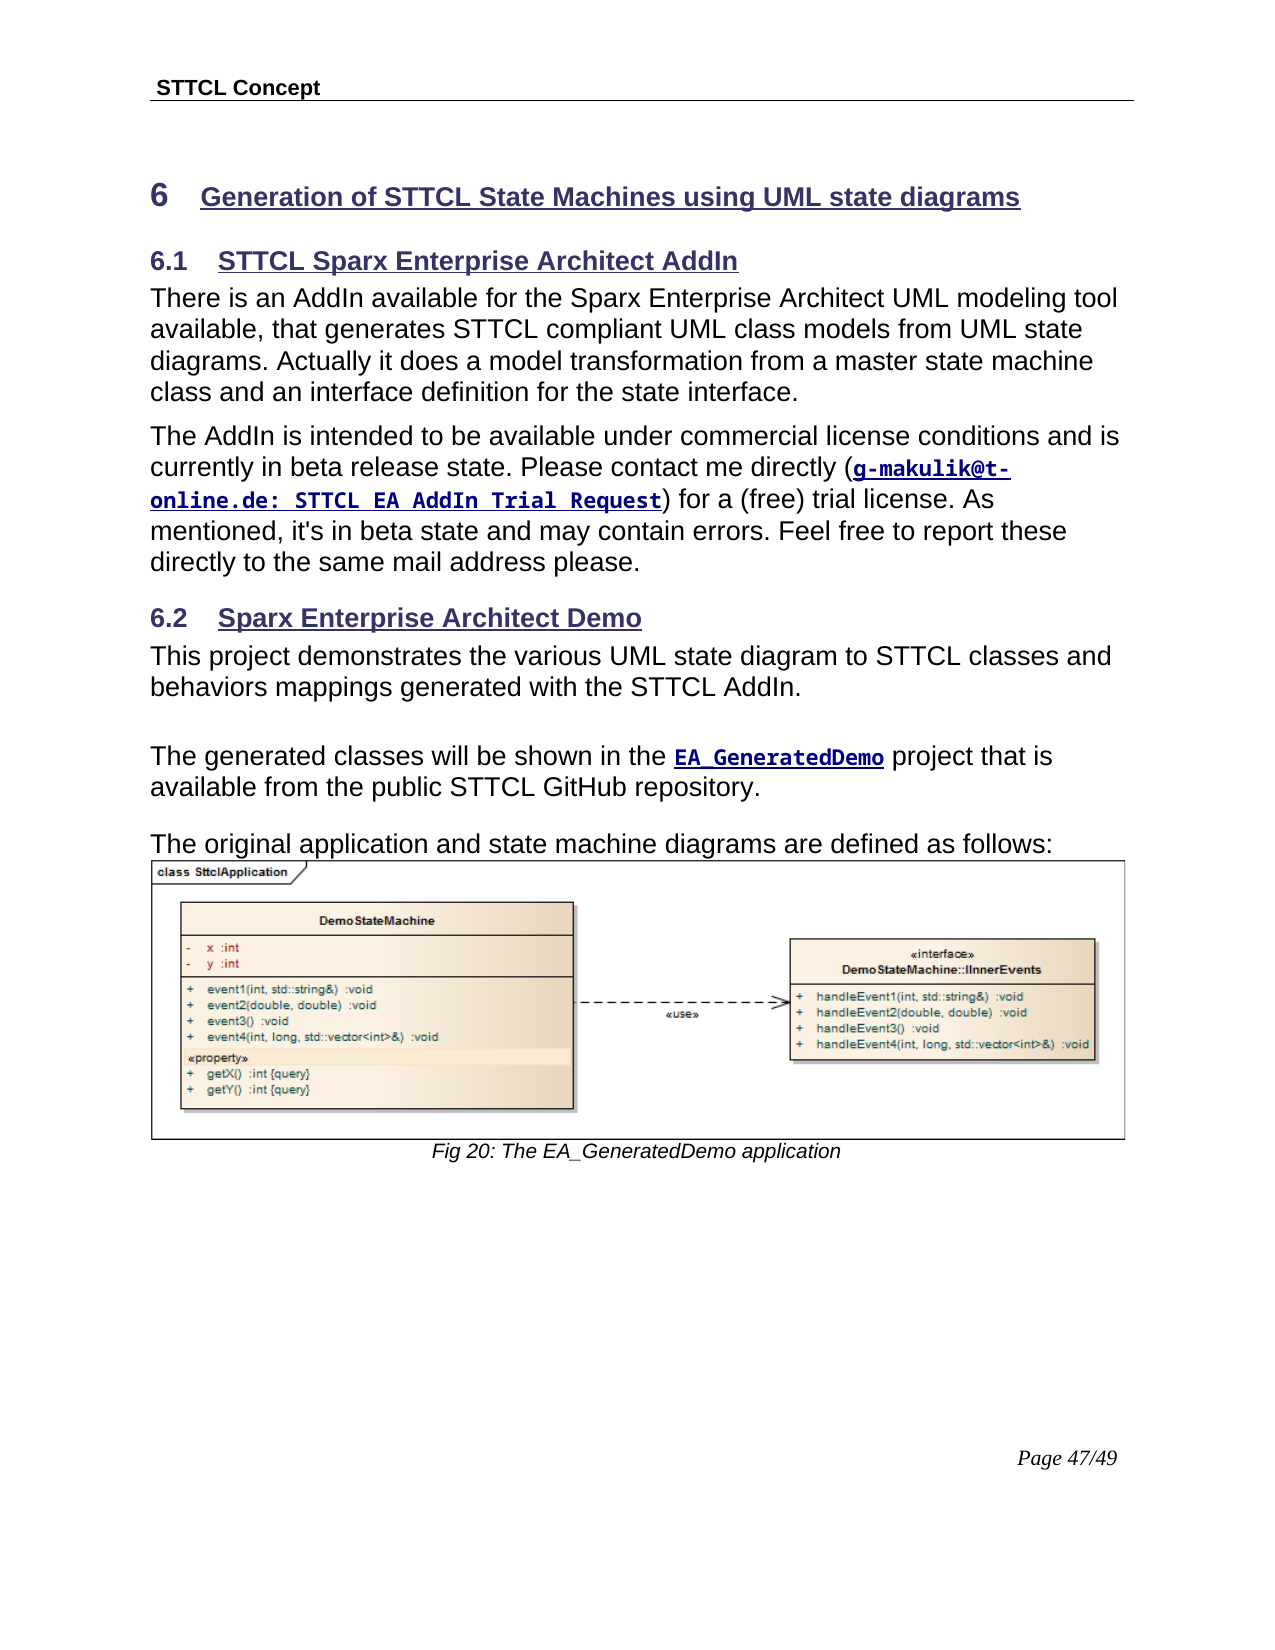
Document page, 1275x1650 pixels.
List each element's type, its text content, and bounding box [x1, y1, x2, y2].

text The original application and state machine diagrams are defined as follows: [150, 828, 1125, 859]
subtitle STTCL Sparx Enterprise Architect AddIn [150, 245, 1125, 276]
text The generated classes will be shown in the EA_GeneratedDemo project that is available from the public STTCL GitHub repository. [150, 740, 1125, 803]
text Fig 20: The EA_GeneratedDemo application [150, 1140, 1125, 1163]
text There is an AddIn available for the Sparx Enterprise Architect UML modeling tool available, that generates STTCL compliant UML class models from UML state diagrams. Actually it does a model transformation from a master state machine class and an interface definition for the state interface. [150, 282, 1125, 407]
text This project demonstrates the various UML state diagram to STTCL classes and behaviors mappings generated with the STTCL AddIn. [150, 639, 1125, 702]
subtitle Sparx Enterprise Architect Demo [150, 602, 1125, 633]
text The AddIn is intended to be available under commercial license conditions and is currently in beta release state. Please contact me directly (g-makulik@t-online.de: STTCL EA AddIn Trial Request) for a (free) trial license. As mentioned, it's in beta state and may contain errors. Feel free to report these directly to the same mail address please. [150, 420, 1125, 577]
subtitle Generation of STTCL State Machines using UML state diagrams [150, 175, 1125, 213]
picture [150, 859, 1125, 1140]
